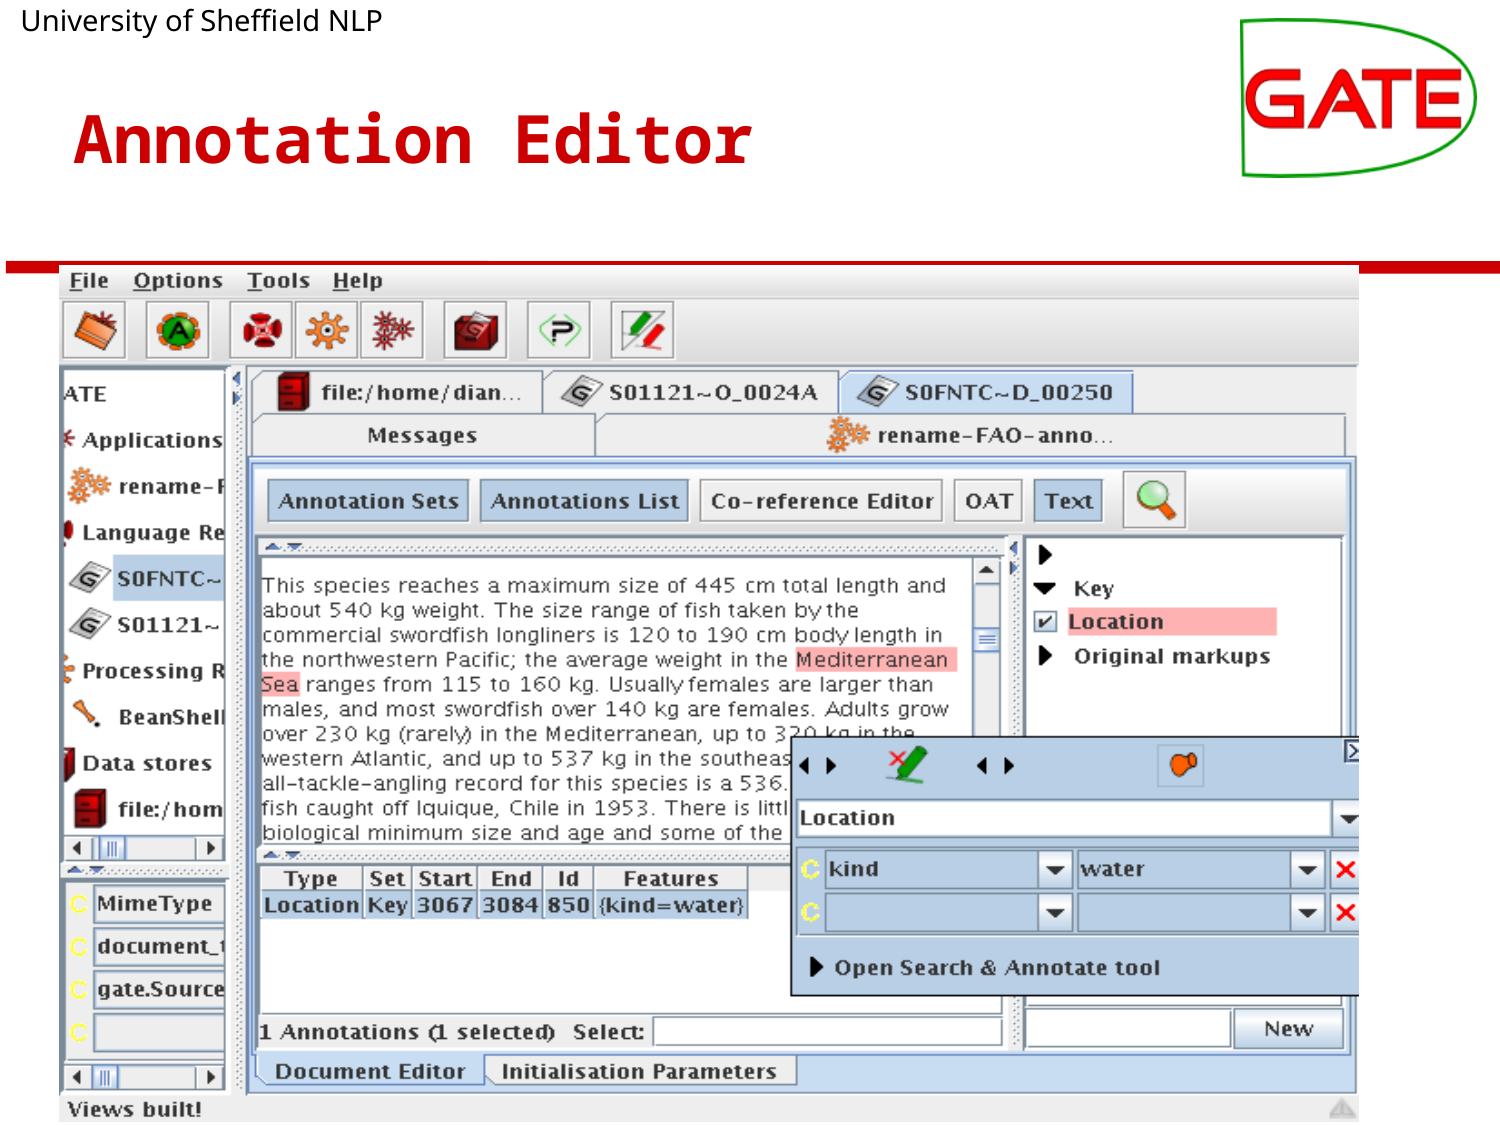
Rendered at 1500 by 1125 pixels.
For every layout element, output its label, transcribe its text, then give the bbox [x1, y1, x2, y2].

picture [59, 265, 1359, 1122]
title Annotation Editor [59, 34, 1409, 237]
picture [1240, 18, 1477, 178]
